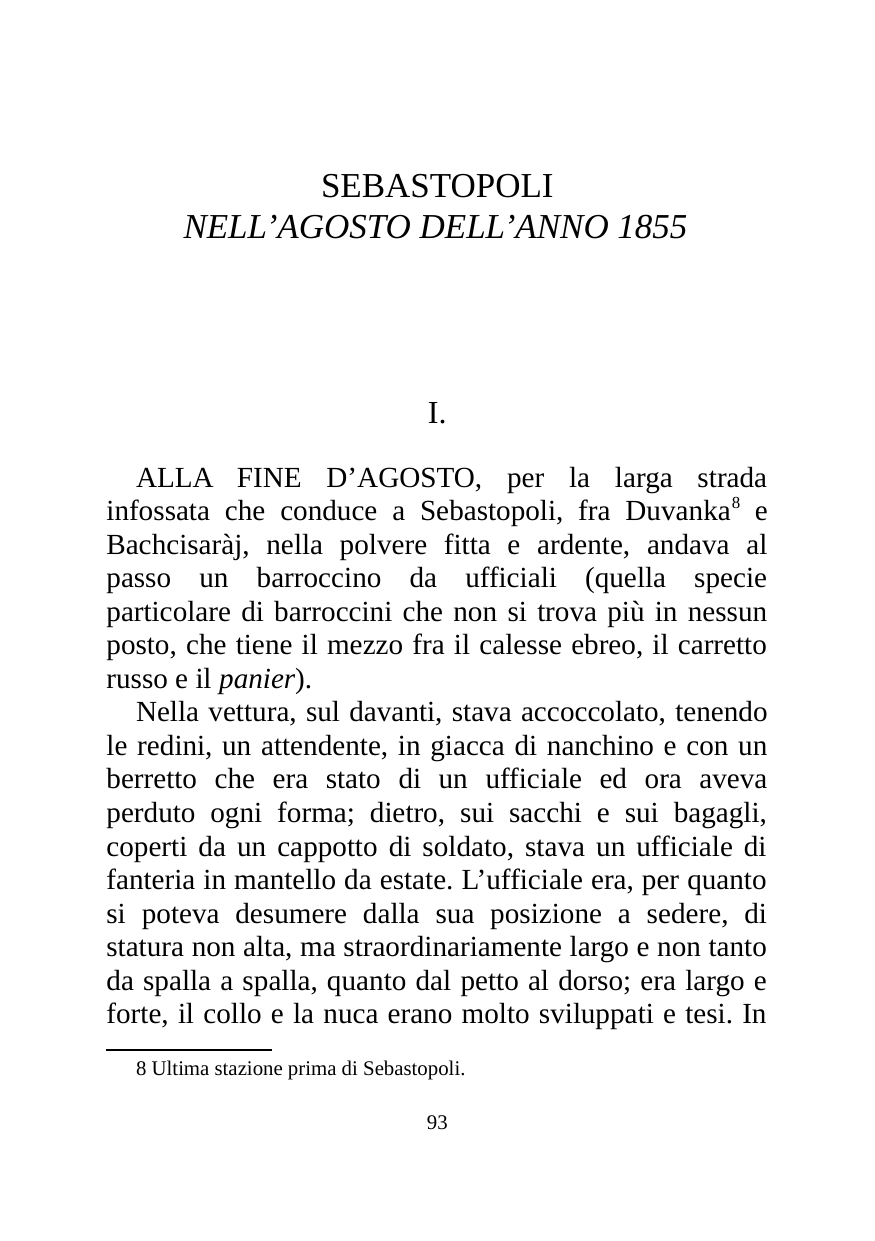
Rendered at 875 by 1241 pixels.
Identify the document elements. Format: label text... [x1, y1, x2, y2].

text ALLA FINE D’AGOSTO, per la larga strada infossata che conduce a Sebastopoli, fra Duvanka e Bachcisaràj, nella polvere fitta e ardente, andava al passo un barroccino da ufficiali (quella specie particolare di barroccini che non si trova più in nessun posto, che tiene il mezzo fra il calesse ebreo, il carretto russo e il panier). [106, 460, 768, 694]
subtitle SEBASTOPOLI NELL’AGOSTO DELL’ANNO 1855 [106, 165, 768, 246]
text Ultima stazione prima di Sebastopoli. [106, 1056, 768, 1080]
subtitle I. [106, 393, 768, 430]
text Nella vettura, sul davanti, stava accoccolato, tenendo le redini, un attendente, in giacca di nanchino e con un berretto che era stato di un ufficiale ed ora aveva perduto ogni forma; dietro, sui sacchi e sui bagagli, coperti da un cappotto di soldato, stava un ufficiale di fanteria in mantello da estate. L’ufficiale era, per quanto si poteva desumere dalla sua posizione a sedere, di statura non alta, ma straordinariamente largo e non tanto da spalla a spalla, quanto dal petto al dorso; era largo e forte, il collo e la nuca erano molto sviluppati e tesi. In [106, 694, 768, 1030]
